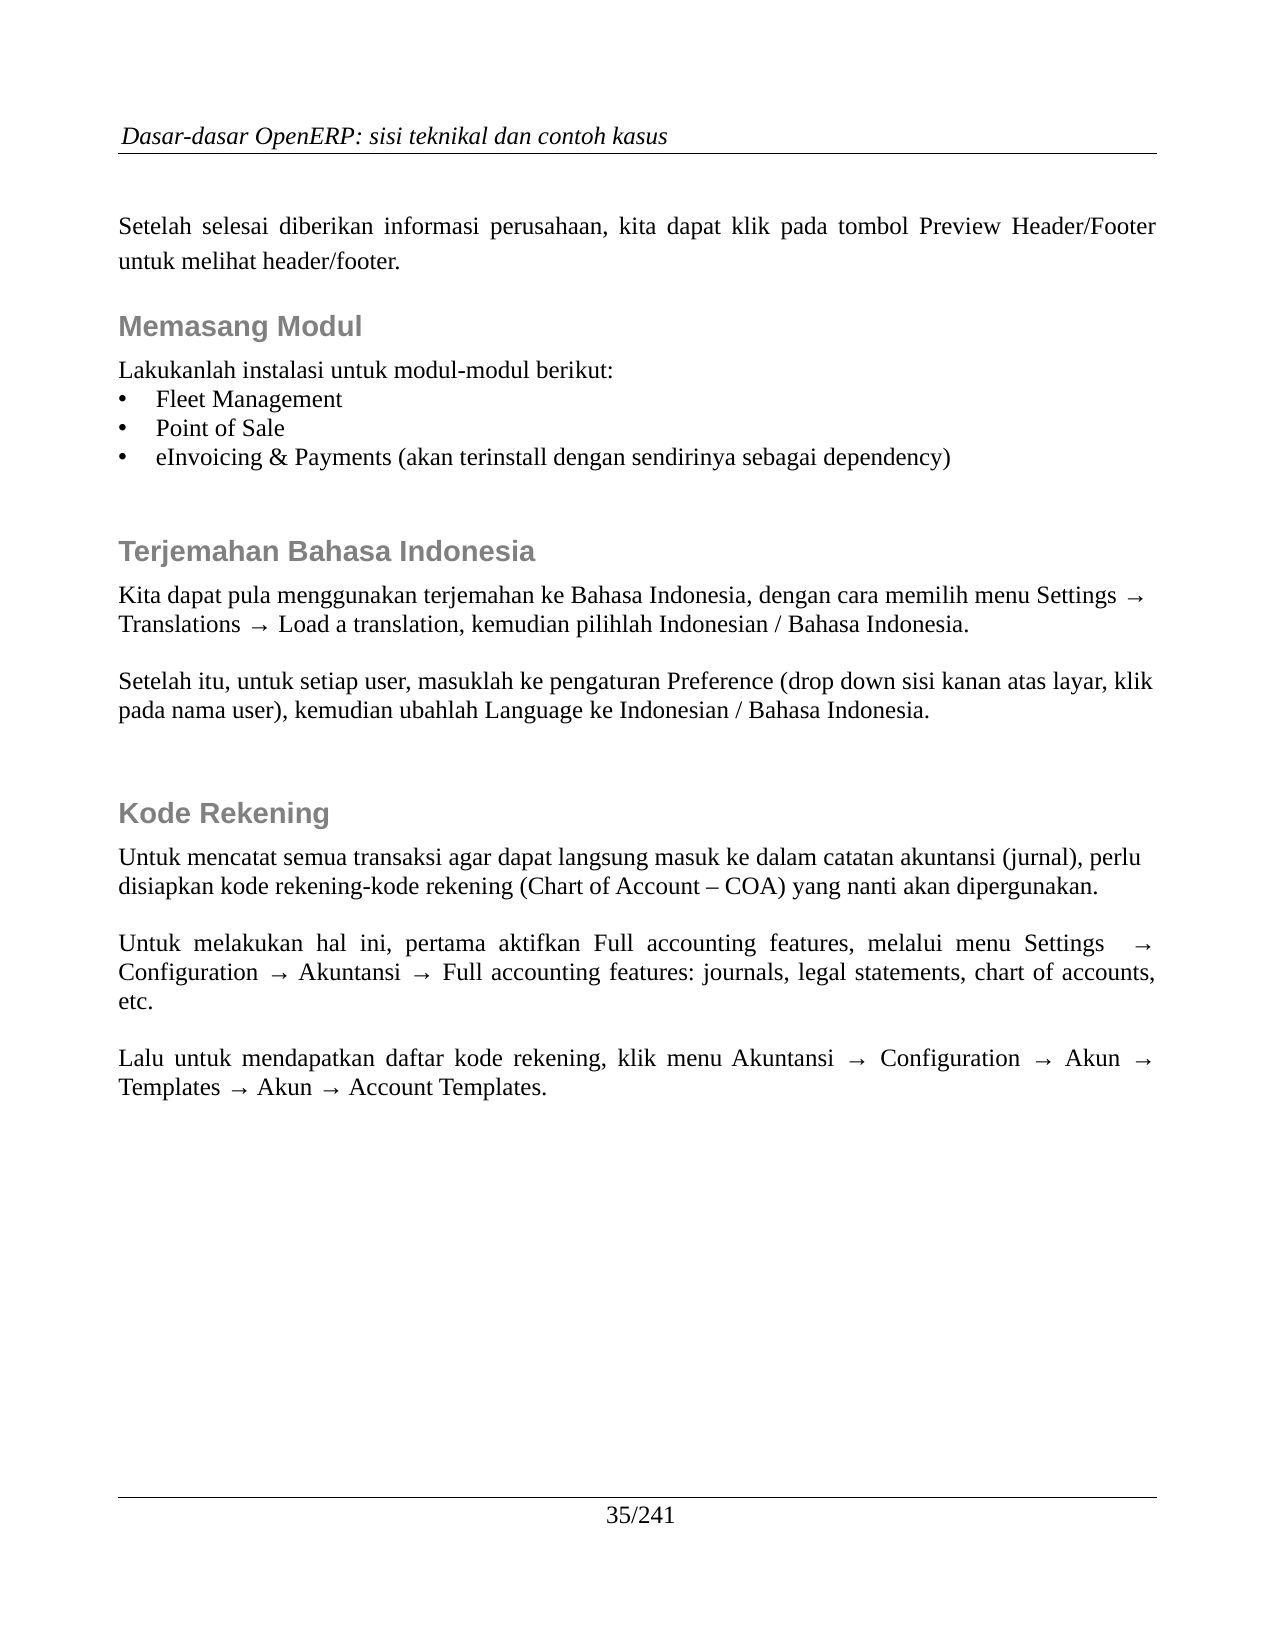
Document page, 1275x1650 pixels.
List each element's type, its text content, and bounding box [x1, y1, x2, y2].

text Setelah itu, untuk setiap user, masuklah ke pengaturan Preference (drop down sisi kanan atas layar, klik pada nama user), kemudian ubahlah Language ke Indonesian / Bahasa Indonesia. [118, 666, 1157, 724]
text Setelah selesai diberikan informasi perusahaan, kita dapat klik pada tombol Preview Header/Footer untuk melihat header/footer. [118, 211, 1157, 274]
list Point of Sale [118, 413, 1157, 442]
subtitle Terjemahan Bahasa Indonesia [118, 534, 1157, 568]
subtitle Kode Rekening [118, 796, 1157, 829]
text Lalu untuk mendapatkan daftar kode rekening, klik menu Akuntansi → Configuration → Akun → Templates → Akun → Account Templates. [118, 1043, 1157, 1101]
list Fleet Management [118, 384, 1157, 413]
text Kita dapat pula menggunakan terjemahan ke Bahasa Indonesia, dengan cara memilih menu Settings → Translations → Load a translation, kemudian pilihlah Indonesian / Bahasa Indonesia. [118, 580, 1157, 638]
text Untuk melakukan hal ini, pertama aktifkan Full accounting features, melalui menu Settings → Configuration → Akuntansi → Full accounting features: journals, legal statements, chart of accounts, etc. [118, 928, 1157, 1014]
subtitle Memasang Modul [118, 309, 1157, 343]
text Untuk mencatat semua transaksi agar dapat langsung masuk ke dalam catatan akuntansi (jurnal), perlu disiapkan kode rekening-kode rekening (Chart of Account – COA) yang nanti akan dipergunakan. [118, 842, 1157, 899]
list eInvoicing & Payments (akan terinstall dengan sendirinya sebagai dependency) [118, 442, 1157, 470]
text Lakukanlah instalasi untuk modul-modul berikut: [118, 355, 1157, 384]
